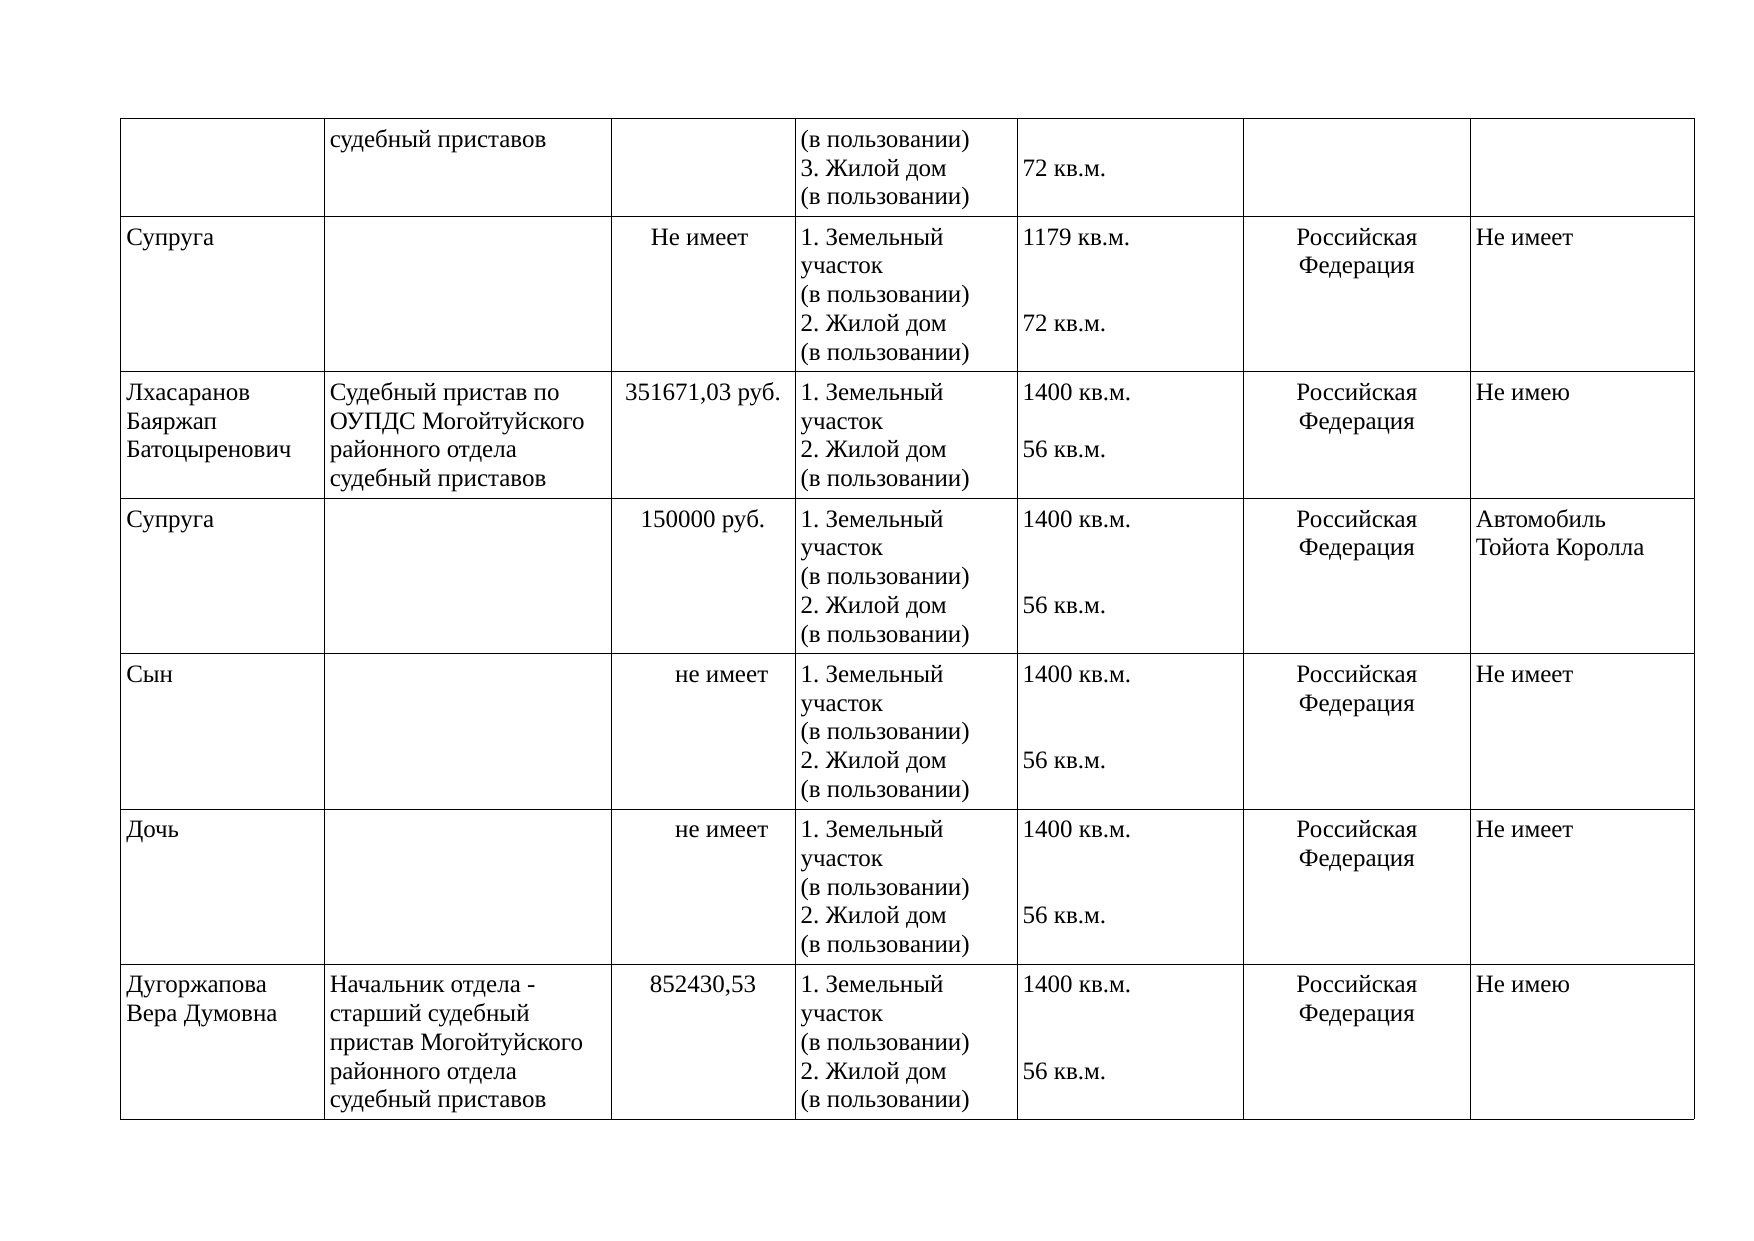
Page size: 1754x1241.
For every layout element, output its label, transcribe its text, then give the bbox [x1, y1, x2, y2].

table_cell Не имею [1471, 965, 1694, 1119]
table_cell 1. Земельный участок (в пользовании) 2. Жилой дом (в пользовании) [796, 965, 1017, 1119]
table_cell (в пользовании) 3. Жилой дом (в пользовании) [796, 119, 1017, 216]
table_cell 1400 кв.м. 56 кв.м. [1018, 654, 1243, 808]
table_cell 1400 кв.м. 56 кв.м. [1018, 965, 1243, 1119]
table_cell Не имеет [1471, 810, 1694, 964]
table_cell 1. Земельный участок (в пользовании) 2. Жилой дом (в пользовании) [796, 810, 1017, 964]
table_cell [121, 119, 324, 216]
table_cell 1400 кв.м. 56 кв.м. [1018, 810, 1243, 964]
table_cell Не имеет [612, 217, 795, 371]
table_cell не имеет [612, 654, 795, 808]
table_cell [1471, 119, 1694, 216]
table_cell Начальник отдела - старший судебный пристав Могойтуйского районного отдела судебный приставов [325, 965, 611, 1119]
table_cell 1400 кв.м. 56 кв.м. [1018, 372, 1243, 498]
table_cell Супруга [121, 217, 324, 371]
table_cell Автомобиль Тойота Королла [1471, 499, 1694, 653]
table_cell Российская Федерация [1244, 499, 1470, 653]
table_cell Российская Федерация [1244, 810, 1470, 964]
table_cell 1179 кв.м. 72 кв.м. [1018, 217, 1243, 371]
table_cell 1400 кв.м. 56 кв.м. [1018, 499, 1243, 653]
table_cell Российская Федерация [1244, 654, 1470, 808]
table_cell [325, 810, 611, 964]
table_cell Российская Федерация [1244, 965, 1470, 1119]
table_cell 72 кв.м. [1018, 119, 1243, 216]
table_cell Российская Федерация [1244, 217, 1470, 371]
table_cell [325, 499, 611, 653]
table_cell 852430,53 [612, 965, 795, 1119]
table_cell Не имеет [1471, 217, 1694, 371]
table_cell судебный приставов [325, 119, 611, 216]
table_cell Дугоржапова Вера Думовна [121, 965, 324, 1119]
table_cell Лхасаранов Баяржап Батоцыренович [121, 372, 324, 498]
table_cell 1. Земельный участок (в пользовании) 2. Жилой дом (в пользовании) [796, 217, 1017, 371]
table_cell 150000 руб. [612, 499, 795, 653]
table_cell Российская Федерация [1244, 372, 1470, 498]
table_cell 351671,03 руб. [612, 372, 795, 498]
table_cell 1. Земельный участок (в пользовании) 2. Жилой дом (в пользовании) [796, 654, 1017, 808]
table_cell 1. Земельный участок 2. Жилой дом (в пользовании) [796, 372, 1017, 498]
table_cell Супруга [121, 499, 324, 653]
table_cell не имеет [612, 810, 795, 964]
table_cell Дочь [121, 810, 324, 964]
table_cell [325, 654, 611, 808]
table_cell Сын [121, 654, 324, 808]
table_cell Не имею [1471, 372, 1694, 498]
table_cell [612, 119, 795, 216]
table_cell [1244, 119, 1470, 216]
table_cell Судебный пристав по ОУПДС Могойтуйского районного отдела судебный приставов [325, 372, 611, 498]
table_cell Не имеет [1471, 654, 1694, 808]
table_cell 1. Земельный участок (в пользовании) 2. Жилой дом (в пользовании) [796, 499, 1017, 653]
table_cell [325, 217, 611, 371]
